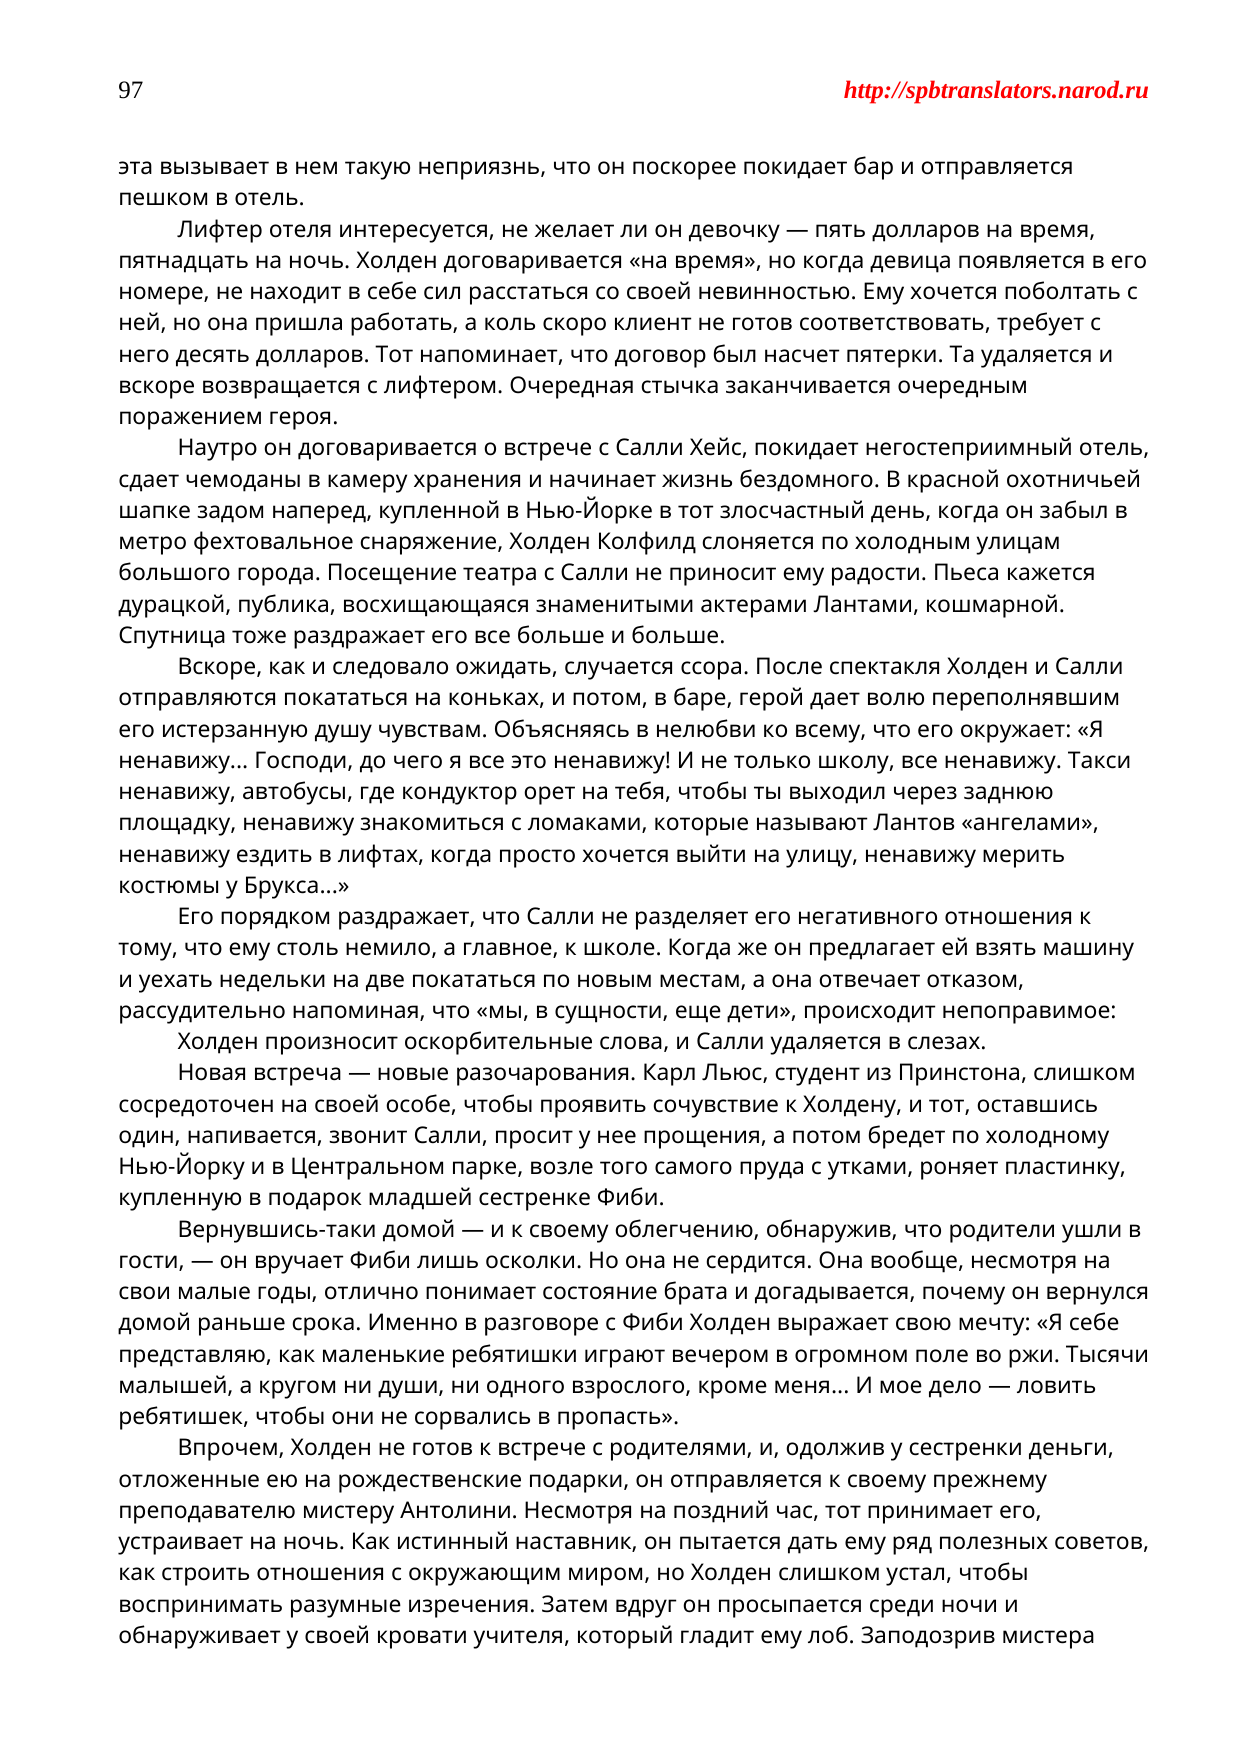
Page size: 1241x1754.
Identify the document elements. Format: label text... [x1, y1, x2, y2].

text Его порядком раздражает, что Салли не разделяет его негативного отношения к тому, что ему столь немило, а главное, к школе. Когда же он предлагает ей взять машину и уехать недельки на две покататься по новым местам, а она отвечает отказом, рассудительно напоминая, что «мы, в сущности, еще дети», происходит непоправимое: [118, 900, 1151, 1025]
text Лифтер отеля интересуется, не желает ли он девочку — пять долларов на время, пятнадцать на ночь. Холден договаривается «на время», но когда девица появляется в его номере, не находит в себе сил расстаться со своей невинностью. Ему хочется поболтать с ней, но она пришла работать, а коль скоро клиент не готов соответствовать, требует с него десять долларов. Тот напоминает, что договор был насчет пятерки. Та удаляется и вскоре возвращается с лифтером. Очередная стычка заканчивается очередным поражением героя. [118, 212, 1151, 431]
text Вернувшись-таки домой — и к своему облегчению, обнаружив, что родители ушли в гости, — он вручает Фиби лишь осколки. Но она не сердится. Она вообще, несмотря на свои малые годы, отлично понимает состояние брата и догадывается, почему он вернулся домой раньше срока. Именно в разговоре с Фиби Холден выражает свою мечту: «Я себе представляю, как маленькие ребятишки играют вечером в огромном поле во ржи. Тысячи малышей, а кругом ни души, ни одного взрослого, кроме меня... И мое дело — ловить ребятишек, чтобы они не сорвались в пропасть». [118, 1212, 1151, 1431]
text эта вызывает в нем такую неприязнь, что он поскорее покидает бар и отправляется пешком в отель. [118, 150, 1151, 212]
text Новая встреча — новые разочарования. Карл Льюс, студент из Принстона, слишком сосредоточен на своей особе, чтобы проявить сочувствие к Холдену, и тот, оставшись один, напивается, звонит Салли, просит у нее прощения, а потом бредет по холодному Нью-Йорку и в Центральном парке, возле того самого пруда с утками, роняет пластинку, купленную в подарок младшей сестренке Фиби. [118, 1056, 1151, 1212]
text Наутро он договаривается о встрече с Салли Хейс, покидает негостеприимный отель, сдает чемоданы в камеру хранения и начинает жизнь бездомного. В красной охотничьей шапке задом наперед, купленной в Нью-Йорке в тот злосчастный день, когда он забыл в метро фехтовальное снаряжение, Холден Колфилд слоняется по холодным улицам большого города. Посещение театра с Салли не приносит ему радости. Пьеса кажется дурацкой, публика, восхищающаяся знаменитыми актерами Лантами, кошмарной. Спутница тоже раздражает его все больше и больше. [118, 431, 1151, 650]
text Впрочем, Холден не готов к встрече с родителями, и, одолжив у сестренки деньги, отложенные ею на рождественские подарки, он отправляется к своему прежнему преподавателю мистеру Антолини. Несмотря на поздний час, тот принимает его, устраивает на ночь. Как истинный наставник, он пытается дать ему ряд полезных советов, как строить отношения с окружающим миром, но Холден слишком устал, чтобы воспринимать разумные изречения. Затем вдруг он просыпается среди ночи и обнаруживает у своей кровати учителя, который гладит ему лоб. Заподозрив мистера [118, 1431, 1151, 1650]
text Вскоре, как и следовало ожидать, случается ссора. После спектакля Холден и Салли отправляются покататься на коньках, и потом, в баре, герой дает волю переполнявшим его истерзанную душу чувствам. Объясняясь в нелюбви ко всему, что его окружает: «Я ненавижу... Господи, до чего я все это ненавижу! И не только школу, все ненавижу. Такси ненавижу, автобусы, где кондуктор орет на тебя, чтобы ты выходил через заднюю площадку, ненавижу знакомиться с ломаками, которые называют Лантов «ангелами», ненавижу ездить в лифтах, когда просто хочется выйти на улицу, ненавижу мерить костюмы у Брукса...» [118, 650, 1151, 900]
text Холден произносит оскорбительные слова, и Салли удаляется в слезах. [118, 1025, 1151, 1056]
